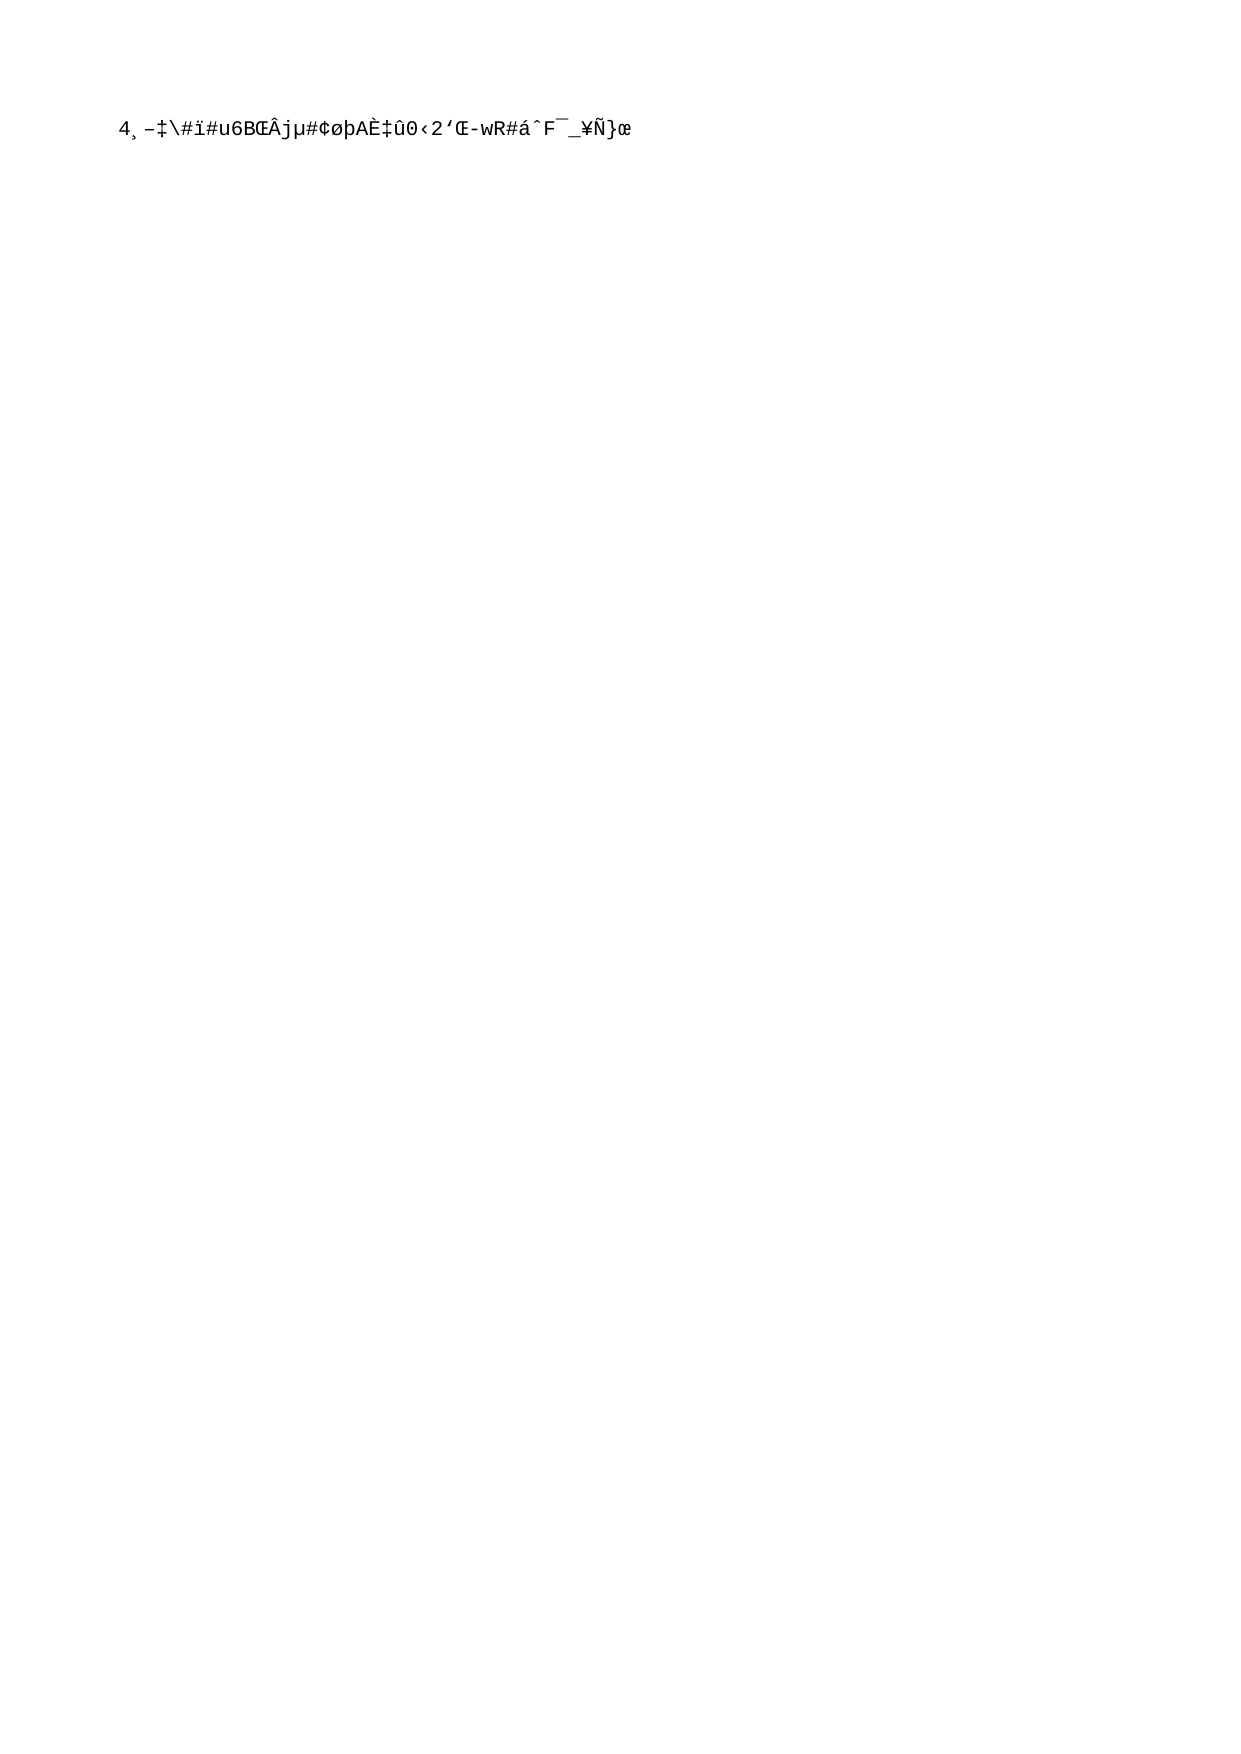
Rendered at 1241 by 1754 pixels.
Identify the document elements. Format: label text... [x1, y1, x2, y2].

text 4¸–‡\#ï#u6BŒÂjµ#¢øþAÈ‡û0‹2‘Œ-wR#áˆF¯_¥Ñ}œ [118, 118, 1122, 142]
